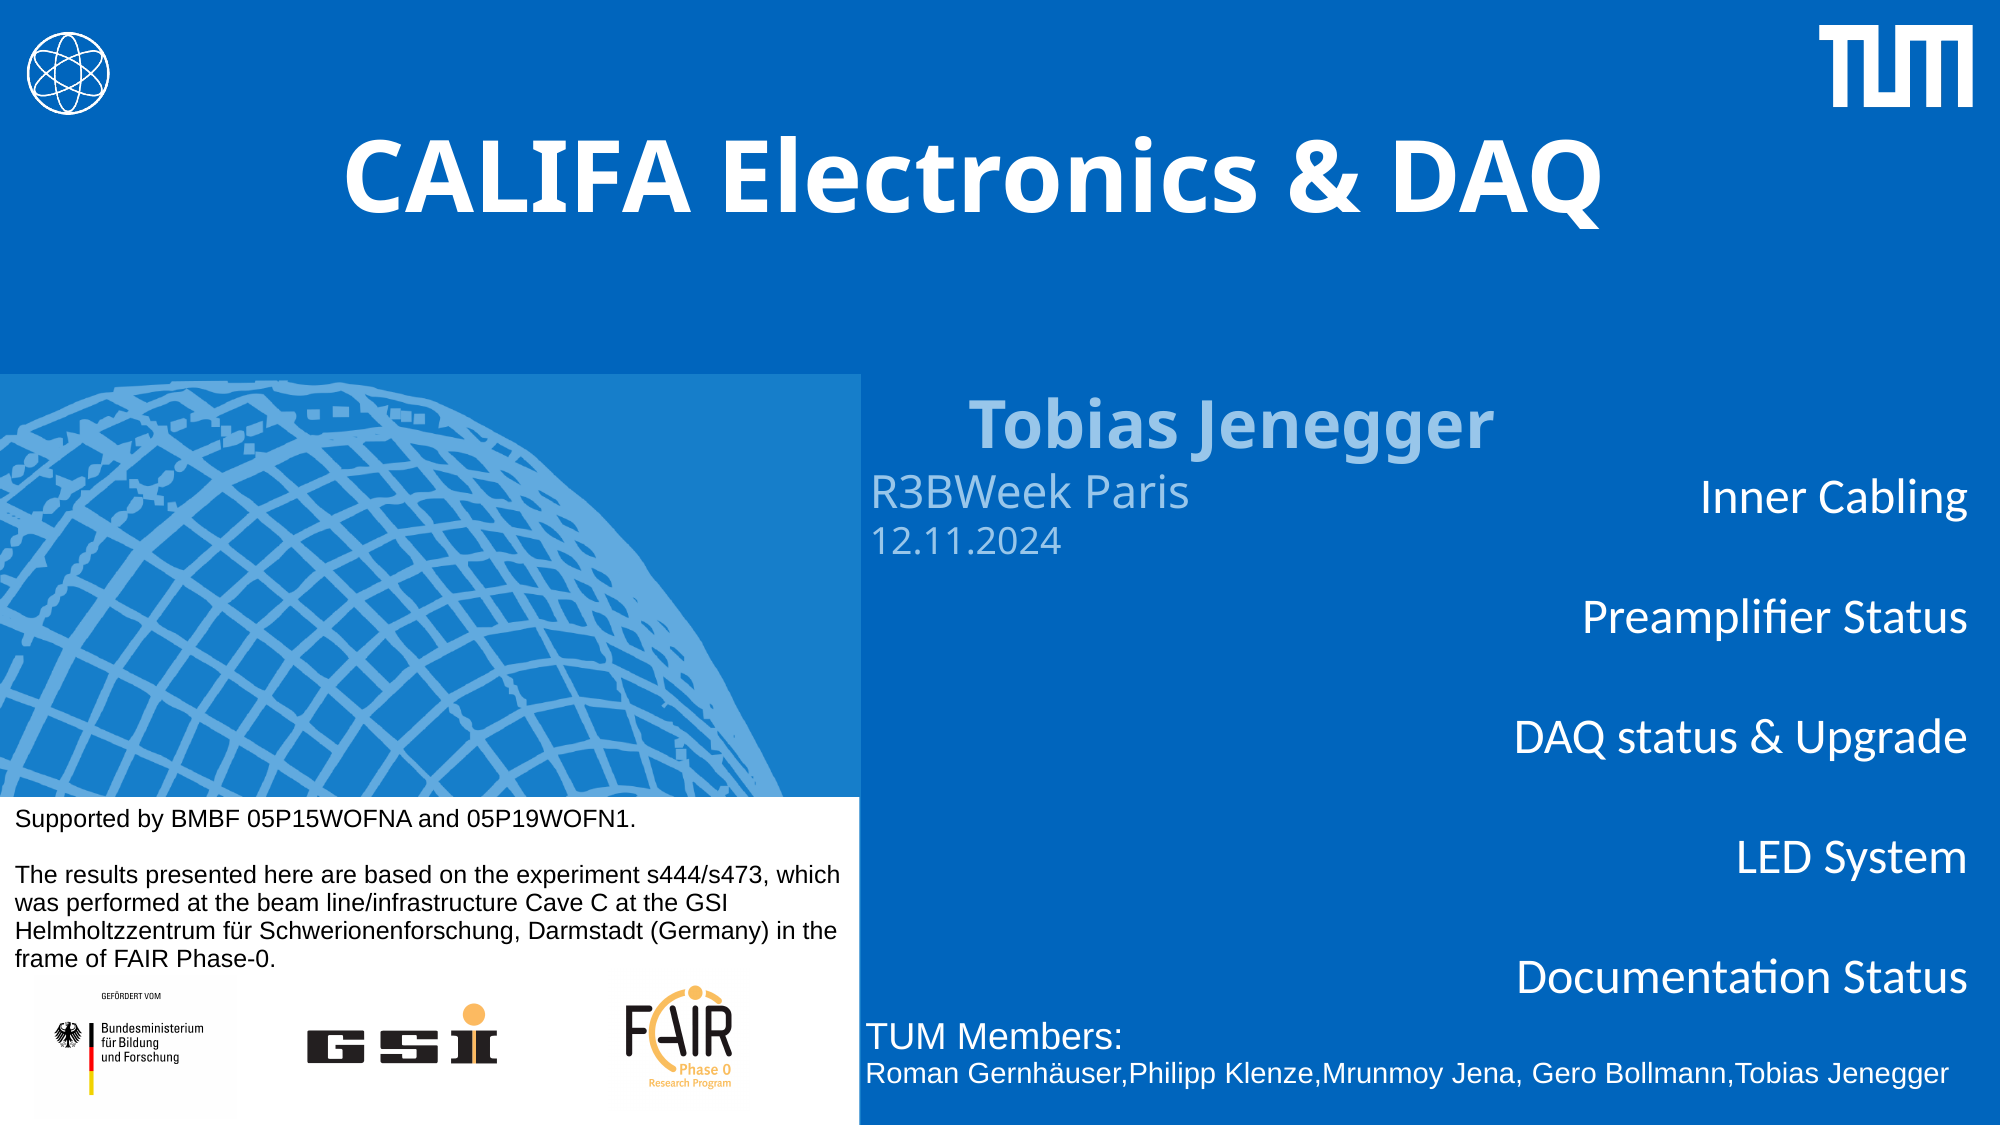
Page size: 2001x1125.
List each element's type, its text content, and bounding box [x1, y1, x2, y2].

text_box TUM Members: Roman Gernhäuser,Philipp Klenze,Mrunmoy Jena, Gero Bollmann,Tobias Jenegger [850, 1007, 2000, 1125]
text_box Inner Cabling Preamplifier Status DAQ status & Upgrade LED System Documentation Status [780, 276, 1983, 1007]
text_box Supported by BMBF 05P15WOFNA and 05P19WOFN1. The results presented here are based on the experiment s444/s473, which was performed at the beam line/infrastructure Cave C at the GSI Helmholtzzentrum für Schwerionenforschung, Darmstadt (Germany) in the frame of FAIR Phase-0. [0, 797, 860, 1125]
text_box CALIFA Electronics & DAQ [0, 105, 1951, 241]
picture [34, 975, 237, 1119]
picture [608, 968, 750, 1111]
picture [261, 992, 544, 1086]
picture [0, 374, 780, 797]
picture [1563, 25, 1973, 121]
picture [20, 25, 115, 105]
